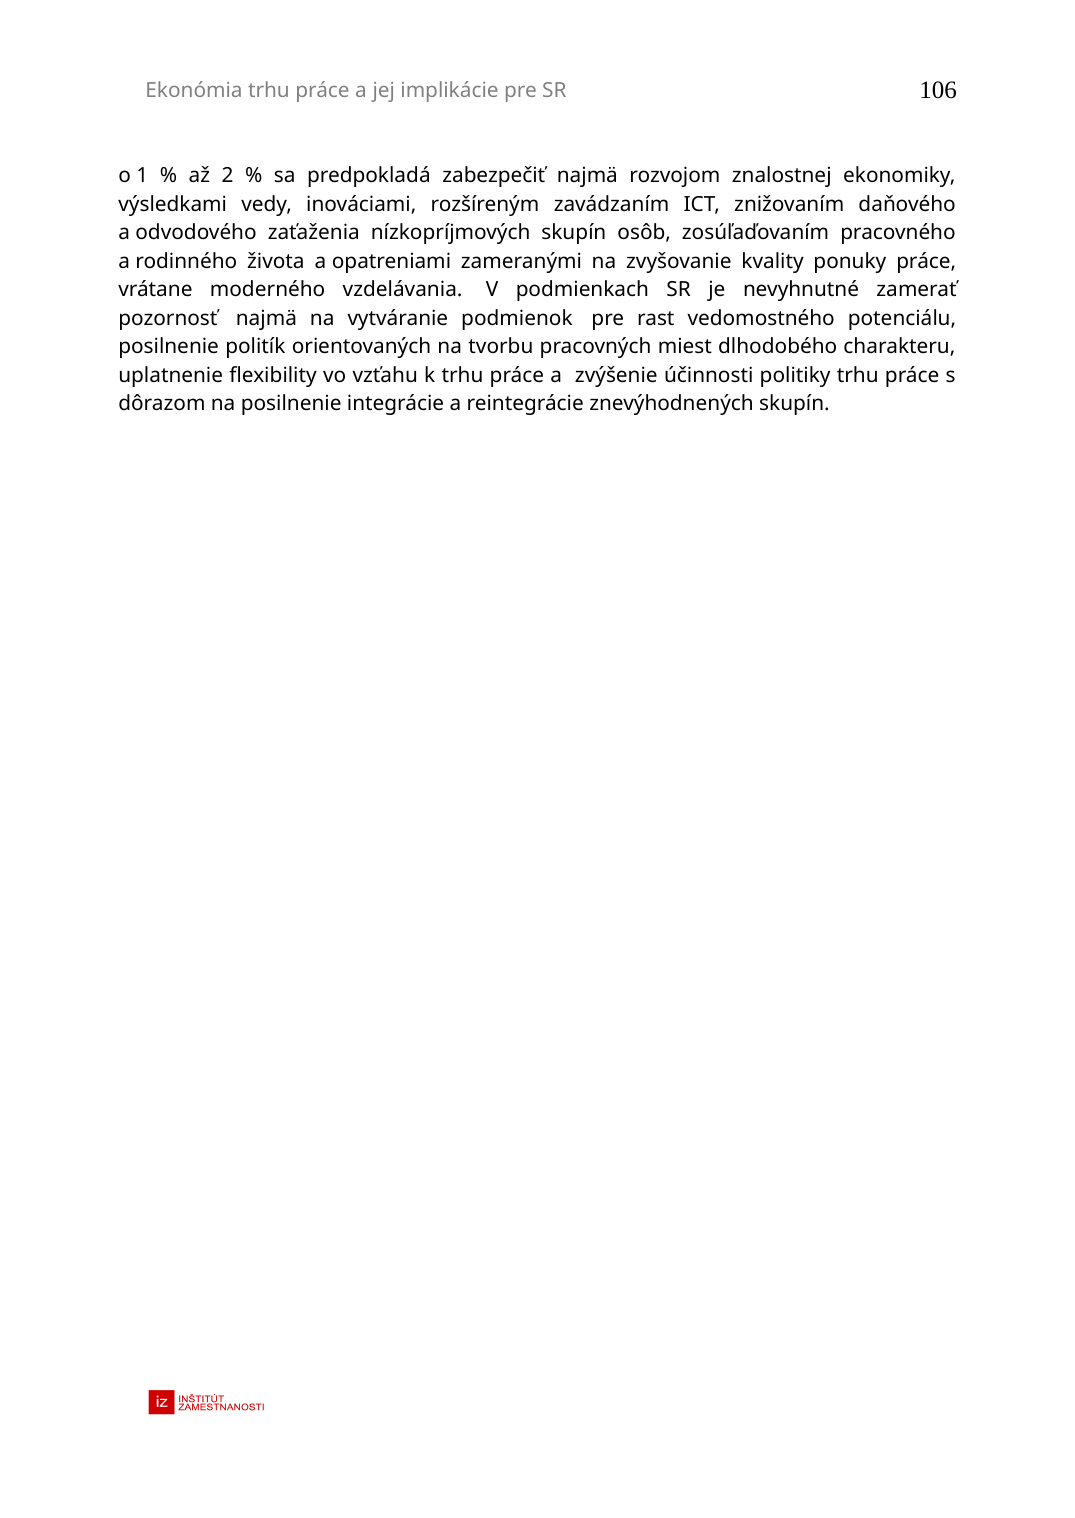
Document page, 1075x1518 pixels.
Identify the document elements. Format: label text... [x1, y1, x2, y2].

picture [134, 1370, 278, 1434]
text o 1 % až 2 % sa predpokladá zabezpečiť najmä rozvojom znalostnej ekonomiky, výsledkami vedy, inováciami, rozšíreným zavádzaním ICT, znižovaním daňového a odvodového zaťaženia nízkopríjmových skupín osôb, zosúľaďovaním pracovného a rodinného života a opatreniami zameranými na zvyšovanie kvality ponuky práce, vrátane moderného vzdelávania. V podmienkach SR je nevyhnutné zamerať pozornosť najmä na vytváranie podmienok pre rast vedomostného potenciálu, posilnenie politík orientovaných na tvorbu pracovných miest dlhodobého charakteru, uplatnenie flexibility vo vzťahu k trhu práce a zvýšenie účinnosti politiky trhu práce s dôrazom na posilnenie integrácie a reintegrácie znevýhodnených skupín. [118, 161, 957, 417]
